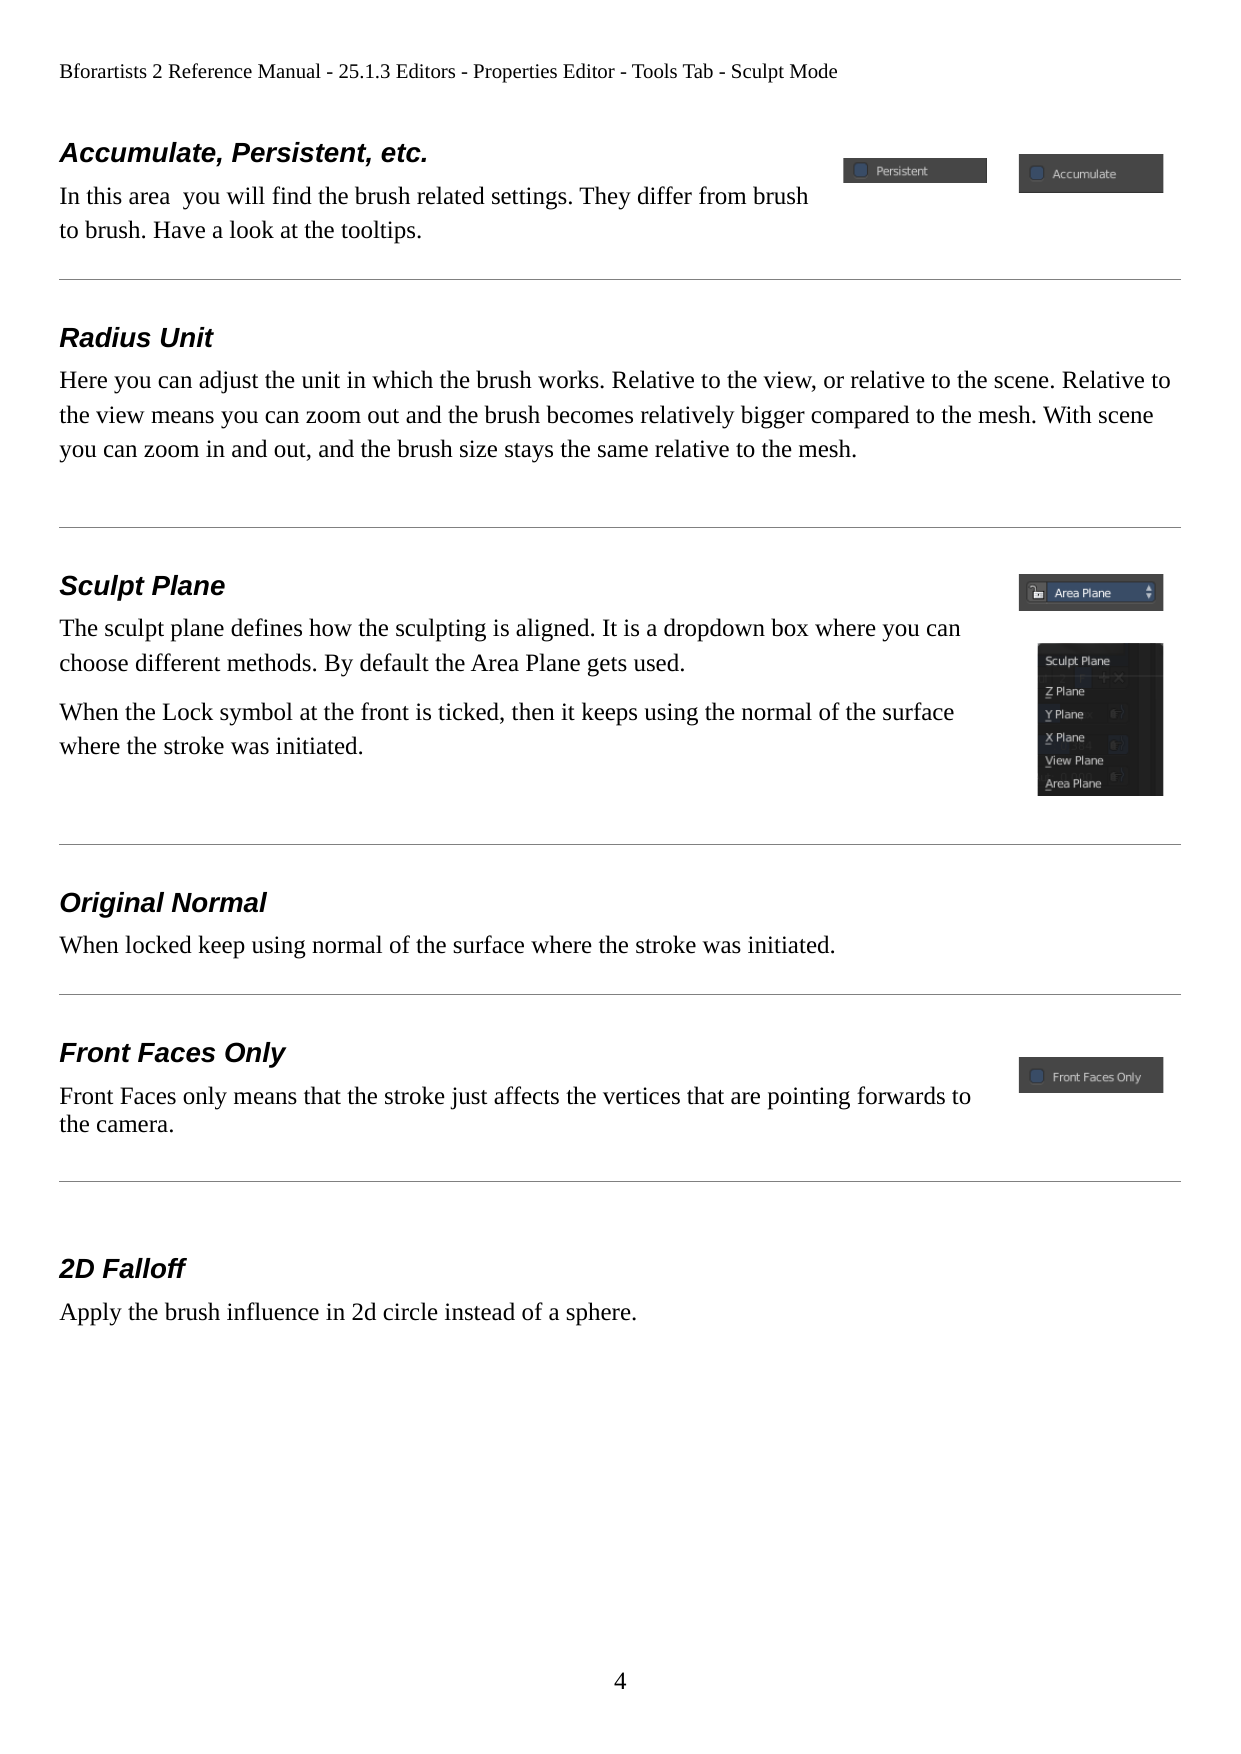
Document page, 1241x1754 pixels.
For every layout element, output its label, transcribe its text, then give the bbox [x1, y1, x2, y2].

text Front Faces only means that the stroke just affects the vertices that are pointing forwards to the camera. [59, 1081, 1181, 1138]
subtitle 2D Falloff [59, 1252, 1181, 1284]
picture [1018, 154, 1164, 193]
subtitle Front Faces Only [59, 1036, 1181, 1068]
text Here you can adjust the unit in which the brush works. Relative to the view, or relative to the scene. Relative to the view means you can zoom out and the brush becomes relatively bigger compared to the mesh. With scene you can zoom in and out, and the brush size stays the same relative to the mesh. [59, 366, 1181, 463]
text When locked keep using normal of the surface where the stroke was initiated. [59, 931, 1181, 959]
text In this area you will find the brush related settings. They differ from brush to brush. Have a look at the tooltips. [59, 181, 1181, 244]
text The sculpt plane defines how the sculpting is aligned. It is a dropdown box where you can choose different methods. By default the Area Plane gets used. [59, 613, 1181, 677]
text Apply the brush influence in 2d circle instead of a sphere. [59, 1297, 1181, 1326]
subtitle Original Normal [59, 886, 1181, 918]
picture [843, 158, 987, 183]
picture [1018, 1057, 1164, 1093]
subtitle Sculpt Plane [59, 569, 1181, 601]
subtitle Accumulate, Persistent, etc. [59, 137, 1181, 168]
subtitle Radius Unit [59, 321, 1181, 353]
text When the Lock symbol at the front is ticked, then it keeps using the normal of the surface where the stroke was initiated. [59, 697, 1037, 760]
picture [1018, 574, 1164, 611]
picture [1037, 643, 1164, 796]
